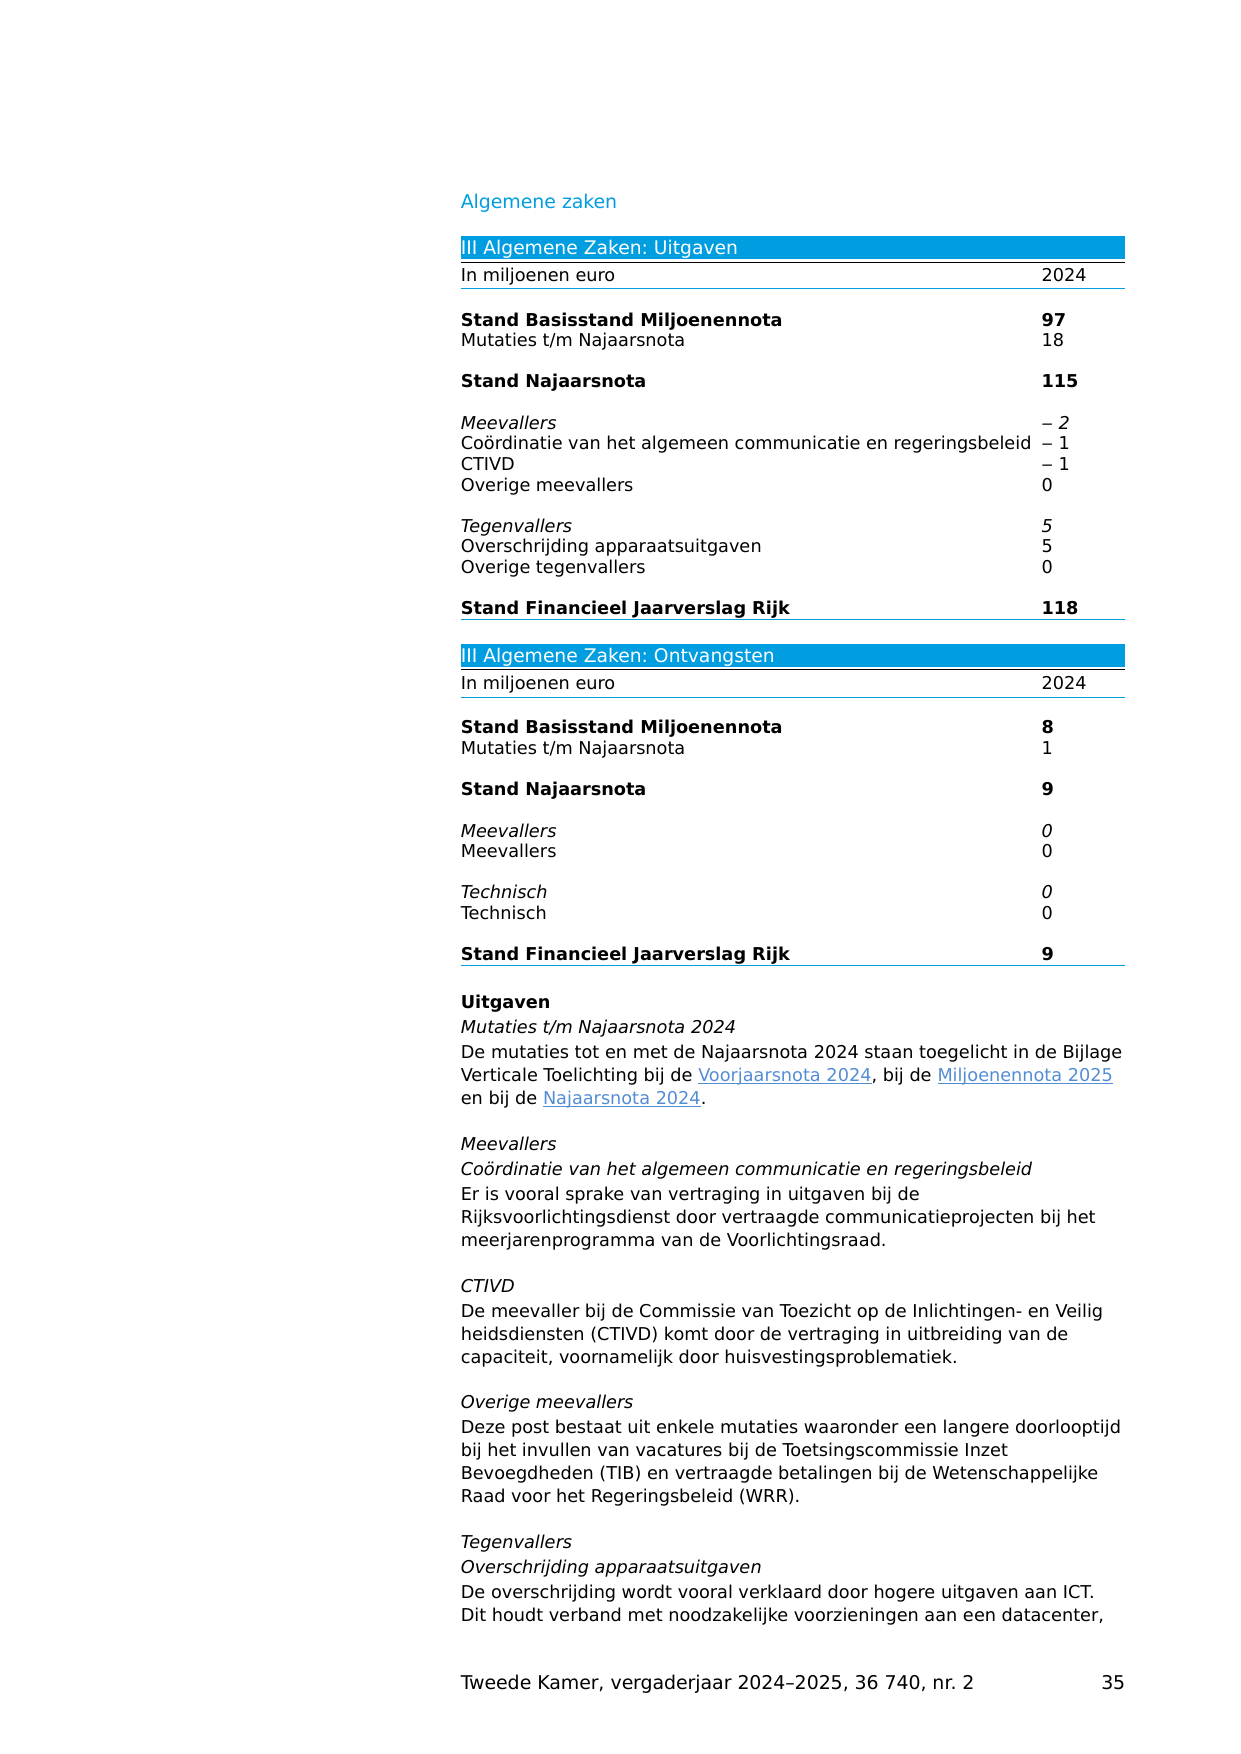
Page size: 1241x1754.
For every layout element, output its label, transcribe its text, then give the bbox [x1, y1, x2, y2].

table_cell Overige meevallers [461, 475, 1038, 495]
table_cell Meevallers [461, 821, 1038, 841]
table_cell Stand Financieel Jaarverslag Rijk [461, 944, 1038, 965]
table_cell [461, 924, 1038, 944]
table_cell [1039, 289, 1125, 309]
text De overschrĳding wordt vooral verklaard door hogere uitgaven aan ICT. Dit houdt verband met noodzakelĳke voorzieningen aan een datacenter, [461, 1580, 1125, 1626]
table_cell Stand Najaarsnota [461, 371, 1038, 392]
table_cell 118 [1039, 598, 1125, 619]
table_cell In miljoenen euro [461, 670, 1038, 696]
text Deze post bestaat uit enkele mutaties waaronder een langere doorlooptĳd bij het invullen van vacatures bĳ de Toetsingscommissie Inzet Bevoegdheden (TIB) en vertraagde betalingen bĳ de Wetenschappelĳke Raad voor het Regeringsbeleid (WRR). [461, 1416, 1125, 1507]
table_cell ‒ 2 [1039, 413, 1125, 433]
table_cell [1039, 698, 1125, 717]
table_cell [461, 351, 1038, 371]
table_cell 5 [1039, 536, 1125, 557]
text Overschrijding apparaatsuitgaven [461, 1555, 1125, 1578]
table_cell 0 [1039, 903, 1125, 924]
table_cell [461, 800, 1038, 821]
text CTIVD [461, 1274, 1125, 1297]
table_cell Mutaties t/m Najaarsnota [461, 330, 1038, 351]
title Algemene zaken [461, 191, 1125, 213]
table_cell 1 [1039, 738, 1125, 759]
table_cell [1039, 495, 1125, 516]
table_cell [461, 862, 1038, 882]
table_cell [461, 289, 1038, 309]
text De meevaller bĳ de Commissie van Toezicht op de Inlichtingen- en Veilig­ heidsdiensten (CTIVD) komt door de vertraging in uitbreiding van de capaciteit, voornamelĳk door huisvestingsproblematiek. [461, 1299, 1125, 1368]
table_cell [1039, 351, 1125, 371]
table_cell 0 [1039, 821, 1125, 841]
text Overige meevallers [461, 1391, 1125, 1413]
table_cell Mutaties t/m Najaarsnota [461, 738, 1038, 759]
table_cell Technisch [461, 883, 1038, 903]
text Tegenvallers [461, 1530, 1125, 1553]
table_cell 0 [1039, 557, 1125, 578]
table_cell ‒ 1 [1039, 454, 1125, 474]
table_cell [1039, 578, 1125, 598]
table_cell Overschrijding apparaatsuitgaven [461, 536, 1038, 557]
table_cell 8 [1039, 718, 1125, 738]
table_cell Meevallers [461, 413, 1038, 433]
text Er is vooral sprake van vertraging in uitgaven bĳ de Rĳksvoorlichtingsdienst door vertraagde communicatieprojecten bĳ het meerjarenprogramma van de Voorlichtingsraad. [461, 1182, 1125, 1251]
table_cell 2024 [1039, 670, 1125, 696]
table_cell 0 [1039, 841, 1125, 862]
table_cell [461, 578, 1038, 598]
table_cell 9 [1039, 779, 1125, 800]
table_cell 0 [1039, 475, 1125, 495]
table_cell 0 [1039, 883, 1125, 903]
table_cell ‒ 1 [1039, 433, 1125, 454]
table_cell Stand Najaarsnota [461, 779, 1038, 800]
table_cell Meevallers [461, 841, 1038, 862]
table_cell 97 [1039, 310, 1125, 330]
table_cell Technisch [461, 903, 1038, 924]
table_cell CTIVD [461, 454, 1038, 474]
text Uitgaven [461, 991, 1125, 1013]
table_cell [1039, 759, 1125, 779]
table_cell 2024 [1039, 263, 1125, 288]
table_cell Tegenvallers [461, 516, 1038, 536]
table_cell 9 [1039, 944, 1125, 965]
text Mutaties t/m Najaarsnota 2024 [461, 1016, 1125, 1038]
table_cell Coördinatie van het algemeen communicatie en regeringsbeleid [461, 433, 1038, 454]
text Coördinatie van het algemeen communicatie en regeringsbeleid [461, 1157, 1125, 1180]
table_cell 115 [1039, 371, 1125, 392]
table_cell [1039, 924, 1125, 944]
table_cell 18 [1039, 330, 1125, 351]
table_cell In miljoenen euro [461, 263, 1038, 288]
table_cell [1039, 392, 1125, 413]
table_cell [461, 698, 1038, 717]
table_cell Overige tegenvallers [461, 557, 1038, 578]
table_cell [1039, 862, 1125, 882]
table_cell [461, 759, 1038, 779]
table_cell [461, 495, 1038, 516]
table_cell [461, 392, 1038, 413]
table_cell Stand Basisstand Miljoenennota [461, 718, 1038, 738]
table_cell Stand Basisstand Miljoenennota [461, 310, 1038, 330]
table_cell Stand Financieel Jaarverslag Rijk [461, 598, 1038, 619]
text Meevallers [461, 1132, 1125, 1155]
text De mutaties tot en met de Najaarsnota 2024 staan toegelicht in de Bijlage Verticale Toelichting bij de Voorjaarsnota 2024, bij de Miljoenennota 2025 en bij de Najaarsnota 2024. [461, 1041, 1125, 1109]
table_cell [1039, 800, 1125, 821]
table_cell 5 [1039, 516, 1125, 536]
